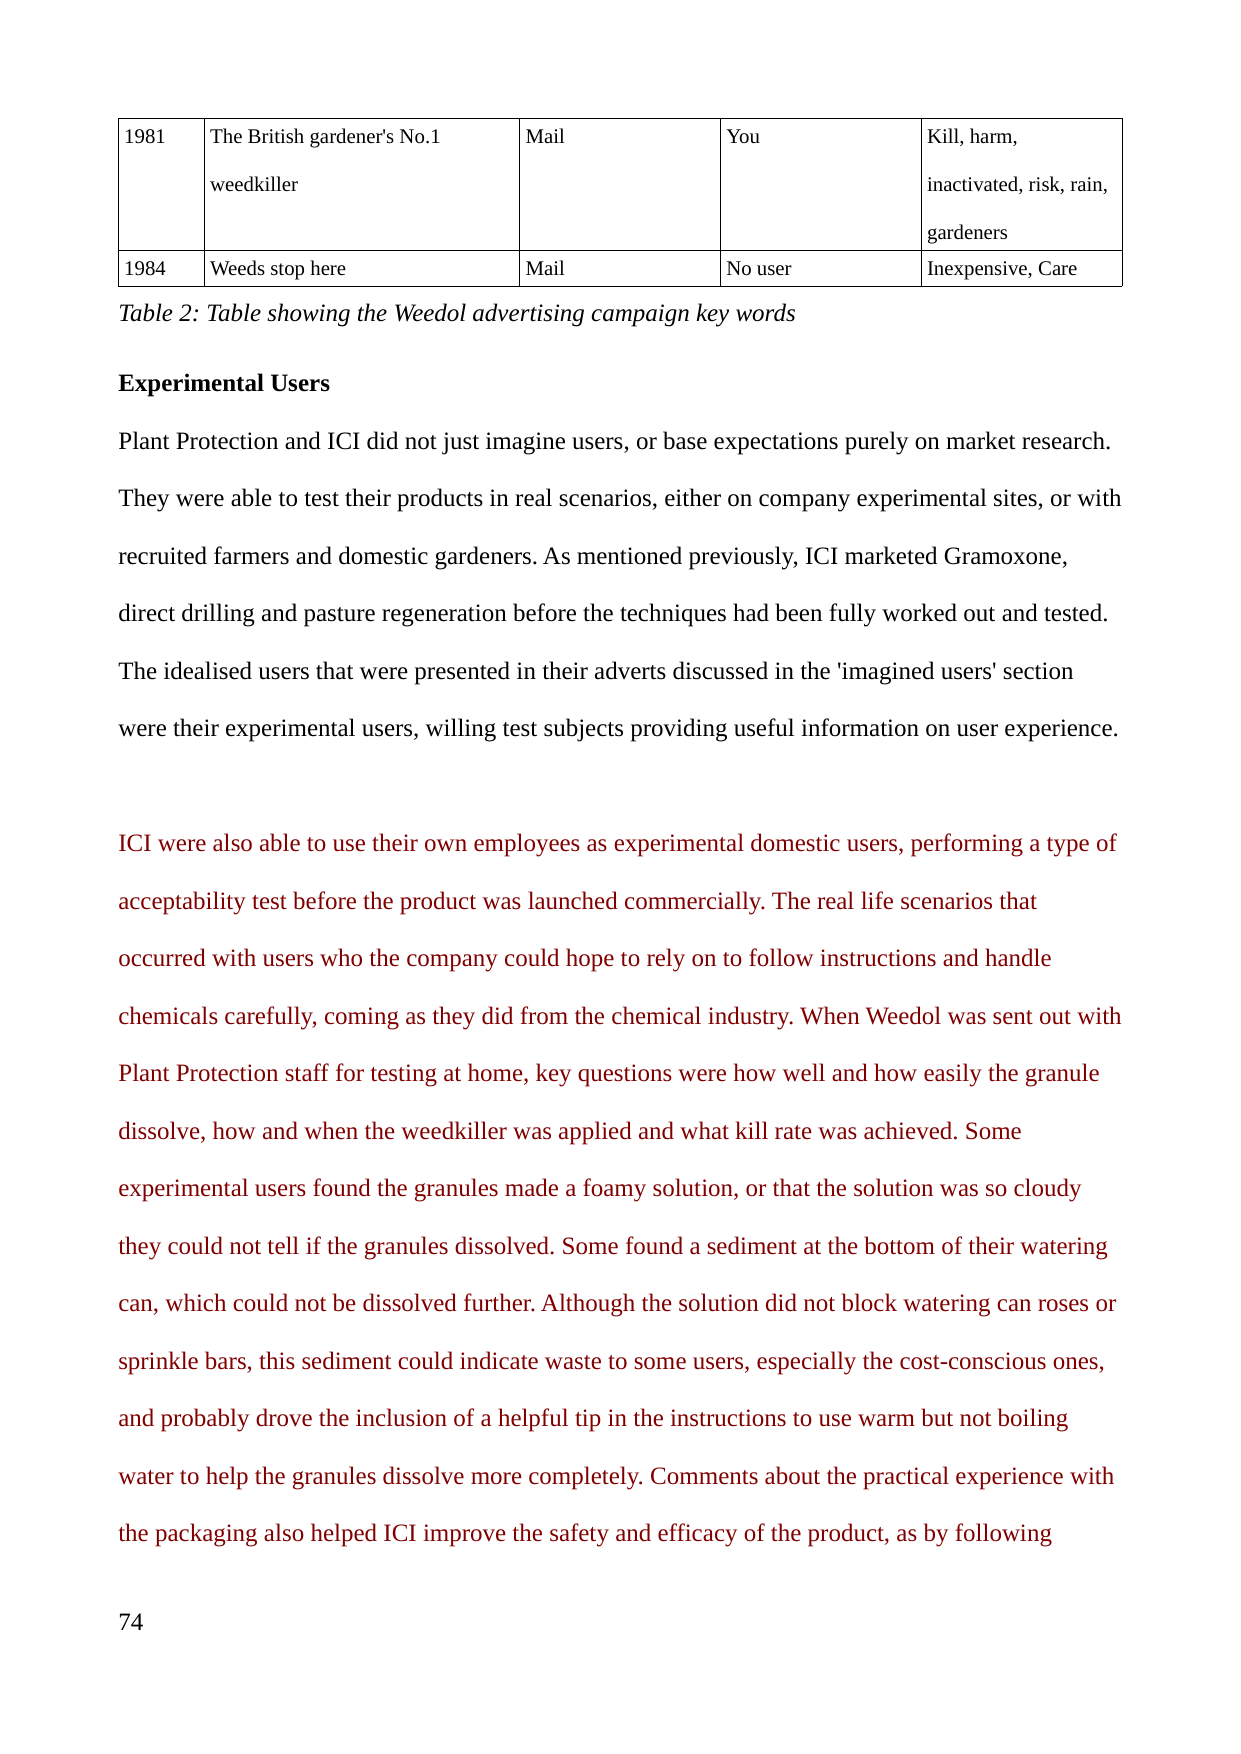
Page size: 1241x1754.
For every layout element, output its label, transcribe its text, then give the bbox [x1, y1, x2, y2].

text Table 2: Table showing the Weedol advertising campaign key words [118, 298, 1122, 327]
table_cell Inexpensive, Care [922, 251, 1122, 286]
table_cell You [721, 119, 921, 250]
text ICI were also able to use their own employees as experimental domestic users, performing a type of acceptability test before the product was launched commercially. The real life scenarios that occurred with users who the company could hope to rely on to follow instructions and handle chemicals carefully, coming as they did from the chemical industry. When Weedol was sent out with Plant Protection staff for testing at home, key questions were how well and how easily the granule dissolve, how and when the weedkiller was applied and what kill rate was achieved. Some experimental users found the granules made a foamy solution, or that the solution was so cloudy they could not tell if the granules dissolved. Some found a sediment at the bottom of their watering can, which could not be dissolved further. Although the solution did not block watering can roses or sprinkle bars, this sediment could indicate waste to some users, especially the cost-conscious ones, and probably drove the inclusion of a helpful tip in the instructions to use warm but not boiling water to help the granules dissolve more completely. Comments about the practical experience with the packaging also helped ICI improve the safety and efficacy of the product, as by following [118, 828, 1122, 1547]
table_cell Mail [520, 251, 720, 286]
text Experimental Users [118, 368, 1122, 397]
table_cell 1984 [119, 251, 204, 286]
table_cell Weeds stop here [205, 251, 519, 286]
table_cell Mail [520, 119, 720, 250]
table_cell 1981 [119, 119, 204, 250]
table_cell Kill, harm, inactivated, risk, rain, gardeners [922, 119, 1122, 250]
table_cell The British gardener's No.1 weedkiller [205, 119, 519, 250]
text Plant Protection and ICI did not just imagine users, or base expectations purely on market research. They were able to test their products in real scenarios, either on company experimental sites, or with recruited farmers and domestic gardeners. As mentioned previously, ICI marketed Gramoxone, direct drilling and pasture regeneration before the techniques had been fully worked out and tested. The idealised users that were presented in their adverts discussed in the 'imagined users' section were their experimental users, willing test subjects providing useful information on user experience. [118, 426, 1122, 742]
table_cell No user [721, 251, 921, 286]
